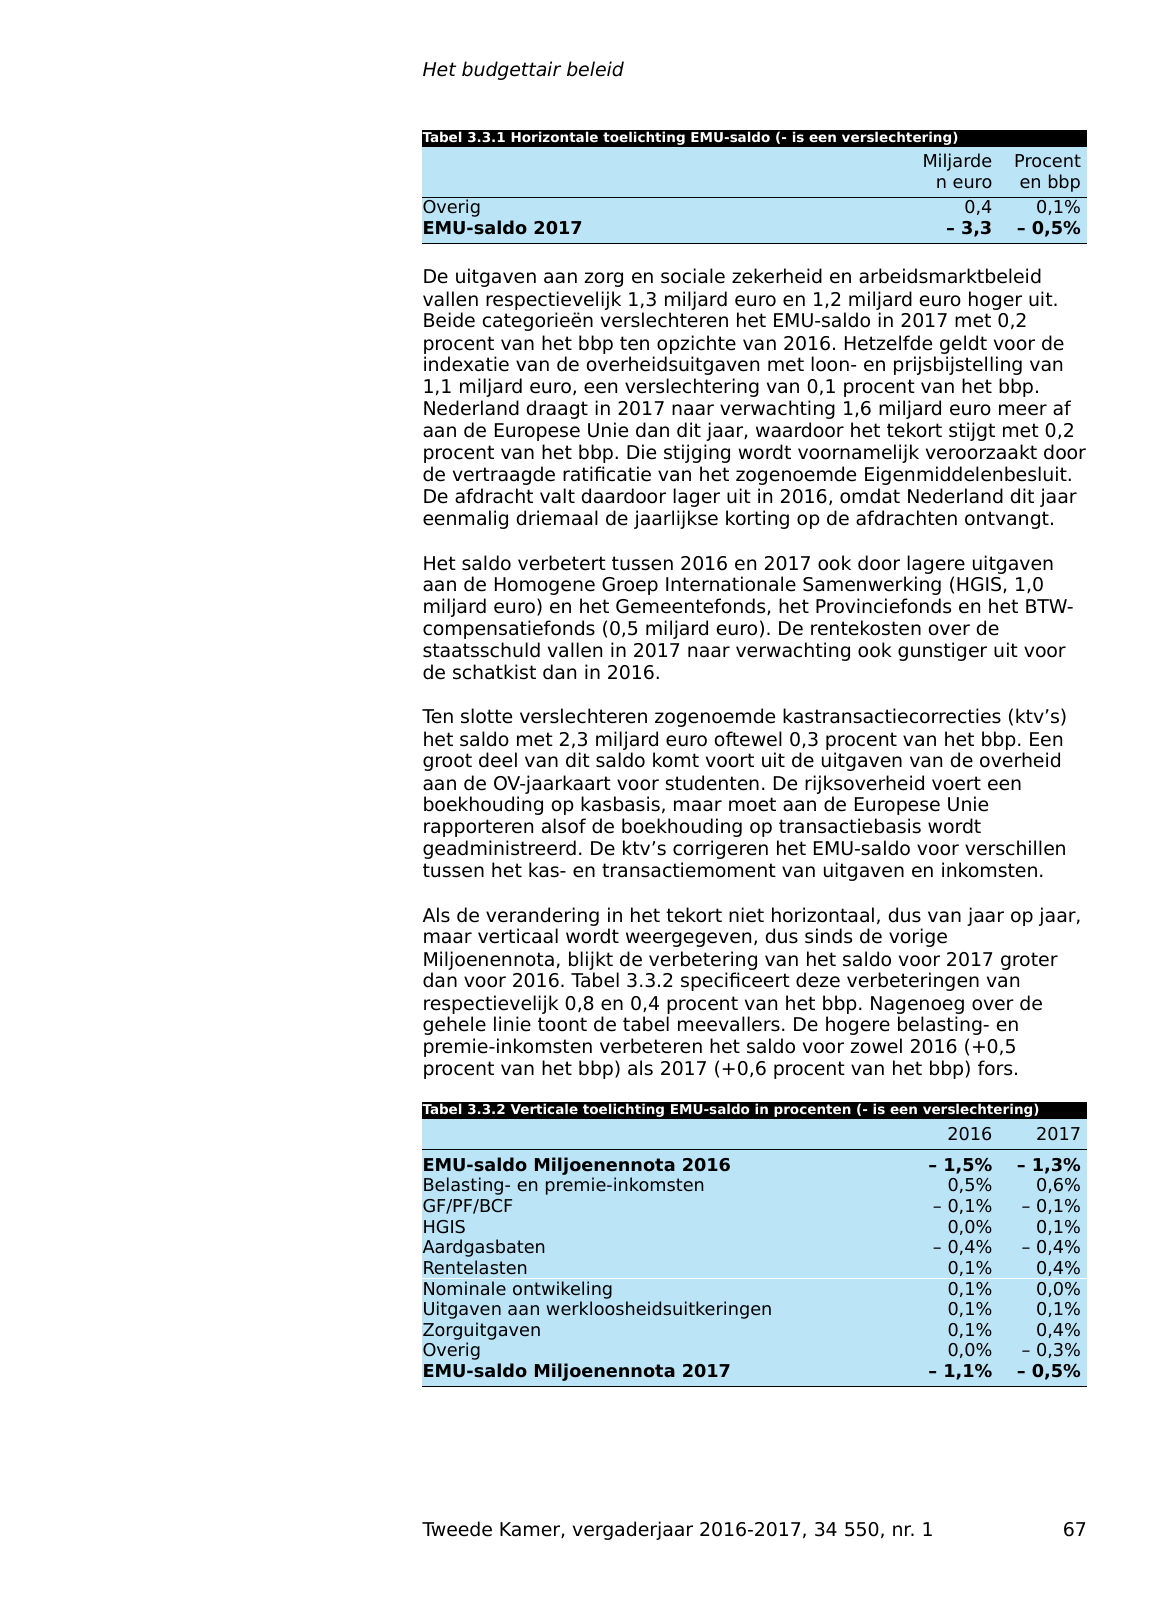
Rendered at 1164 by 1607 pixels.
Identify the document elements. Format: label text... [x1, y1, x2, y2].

table_cell – 0,1% [998, 1196, 1087, 1217]
table_cell Overig [422, 198, 909, 218]
table_header Tabel 3.3.1 Horizontale toelichting EMU-saldo (- is een verslechtering) [422, 130, 1087, 146]
table_cell EMU-saldo 2017 [422, 218, 909, 243]
table_cell – 0,4% [910, 1237, 998, 1258]
table_cell 0,4% [998, 1320, 1087, 1340]
text Ten slotte verslechteren zogenoemde kastransactiecorrecties (ktv’s) het saldo met 2,3 miljard euro oftewel 0,3 procent van het bbp. Een groot deel van dit saldo komt voort uit de uitgaven van de overheid aan de OV-jaarkaart voor studenten. De rijksoverheid voert een boekhouding op kasbasis, maar moet aan de Europese Unie rapporteren alsof de boekhouding op transactiebasis wordt geadministreerd. De ktv’s corrigeren het EMU-saldo voor verschillen tussen het kas- en transactiemoment van uitgaven en inkomsten. [422, 706, 1087, 882]
table_cell GF/PF/BCF [422, 1196, 909, 1217]
table_cell EMU-saldo Miljoenennota 2016 [422, 1150, 909, 1175]
text Het saldo verbetert tussen 2016 en 2017 ook door lagere uitgaven aan de Homogene Groep Internationale Samenwerking (HGIS, 1,0 miljard euro) en het Gemeentefonds, het Provinciefonds en het BTW-compensatiefonds (0,5 miljard euro). De rentekosten over de staatsschuld vallen in 2017 naar verwachting ook gunstiger uit voor de schatkist dan in 2016. [422, 552, 1087, 684]
table_cell [422, 1119, 909, 1149]
table_cell 2017 [998, 1119, 1087, 1149]
table_cell – 0,1% [910, 1196, 998, 1217]
table_cell – 3,3 [910, 218, 998, 243]
table_cell Uitgaven aan werkloosheidsuitkeringen [422, 1299, 909, 1320]
table_cell Zorguitgaven [422, 1320, 909, 1340]
table_cell Procenten bbp [998, 147, 1087, 197]
table_cell 0,0% [998, 1279, 1087, 1299]
table_cell – 0,4% [998, 1237, 1087, 1258]
table_cell – 0,3% [998, 1340, 1087, 1361]
table_cell – 0,5% [998, 1361, 1087, 1386]
table_cell [422, 147, 909, 197]
table_cell Belasting- en premie-inkomsten [422, 1175, 909, 1196]
table_cell – 0,5% [998, 218, 1087, 243]
table_cell 0,5% [910, 1175, 998, 1196]
table_cell 0,0% [910, 1217, 998, 1237]
table_cell Aardgasbaten [422, 1237, 909, 1258]
table_cell – 1,1% [910, 1361, 998, 1386]
table_cell 0,1% [998, 1217, 1087, 1237]
table_cell EMU-saldo Miljoenennota 2017 [422, 1361, 909, 1386]
table_cell 0,6% [998, 1175, 1087, 1196]
table_cell 0,4 [910, 198, 998, 218]
table_cell 0,1% [910, 1299, 998, 1320]
table_cell – 1,5% [910, 1150, 998, 1175]
table_cell 0,1% [910, 1320, 998, 1340]
table_cell 2016 [910, 1119, 998, 1149]
table_cell HGIS [422, 1217, 909, 1237]
text De uitgaven aan zorg en sociale zekerheid en arbeidsmarktbeleid vallen respectievelijk 1,3 miljard euro en 1,2 miljard euro hoger uit. Beide categorieën verslechteren het EMU-saldo in 2017 met 0,2 procent van het bbp ten opzichte van 2016. Hetzelfde geldt voor de indexatie van de overheidsuitgaven met loon- en prijsbijstelling van 1,1 miljard euro, een verslechtering van 0,1 procent van het bbp. Nederland draagt in 2017 naar verwachting 1,6 miljard euro meer af aan de Europese Unie dan dit jaar, waardoor het tekort stijgt met 0,2 procent van het bbp. Die stijging wordt voornamelijk veroorzaakt door de vertraagde ratificatie van het zogenoemde Eigenmiddelenbesluit. De afdracht valt daardoor lager uit in 2016, omdat Nederland dit jaar eenmalig driemaal de jaarlijkse korting op de afdrachten ontvangt. [422, 266, 1087, 530]
table_cell 0,1% [910, 1258, 998, 1278]
table_cell Miljarden euro [910, 147, 998, 197]
table_cell 0,0% [910, 1340, 998, 1361]
table_cell Overig [422, 1340, 909, 1361]
table_cell Nominale ontwikeling [422, 1279, 909, 1299]
table_cell 0,1% [910, 1279, 998, 1299]
table_cell 0,1% [998, 198, 1087, 218]
table_cell – 1,3% [998, 1150, 1087, 1175]
table_cell 0,4% [998, 1258, 1087, 1278]
text Als de verandering in het tekort niet horizontaal, dus van jaar op jaar, maar verticaal wordt weergegeven, dus sinds de vorige Miljoenennota, blijkt de verbetering van het saldo voor 2017 groter dan voor 2016. Tabel 3.3.2 specificeert deze verbeteringen van respectievelijk 0,8 en 0,4 procent van het bbp. Nagenoeg over de gehele linie toont de tabel meevallers. De hogere belasting- en premie-inkomsten verbeteren het saldo voor zowel 2016 (+0,5 procent van het bbp) als 2017 (+0,6 procent van het bbp) fors. [422, 904, 1087, 1080]
table_cell 0,1% [998, 1299, 1087, 1320]
table_header Tabel 3.3.2 Verticale toelichting EMU-saldo in procenten (- is een verslechtering) [422, 1102, 1087, 1118]
table_cell Rentelasten [422, 1258, 909, 1278]
